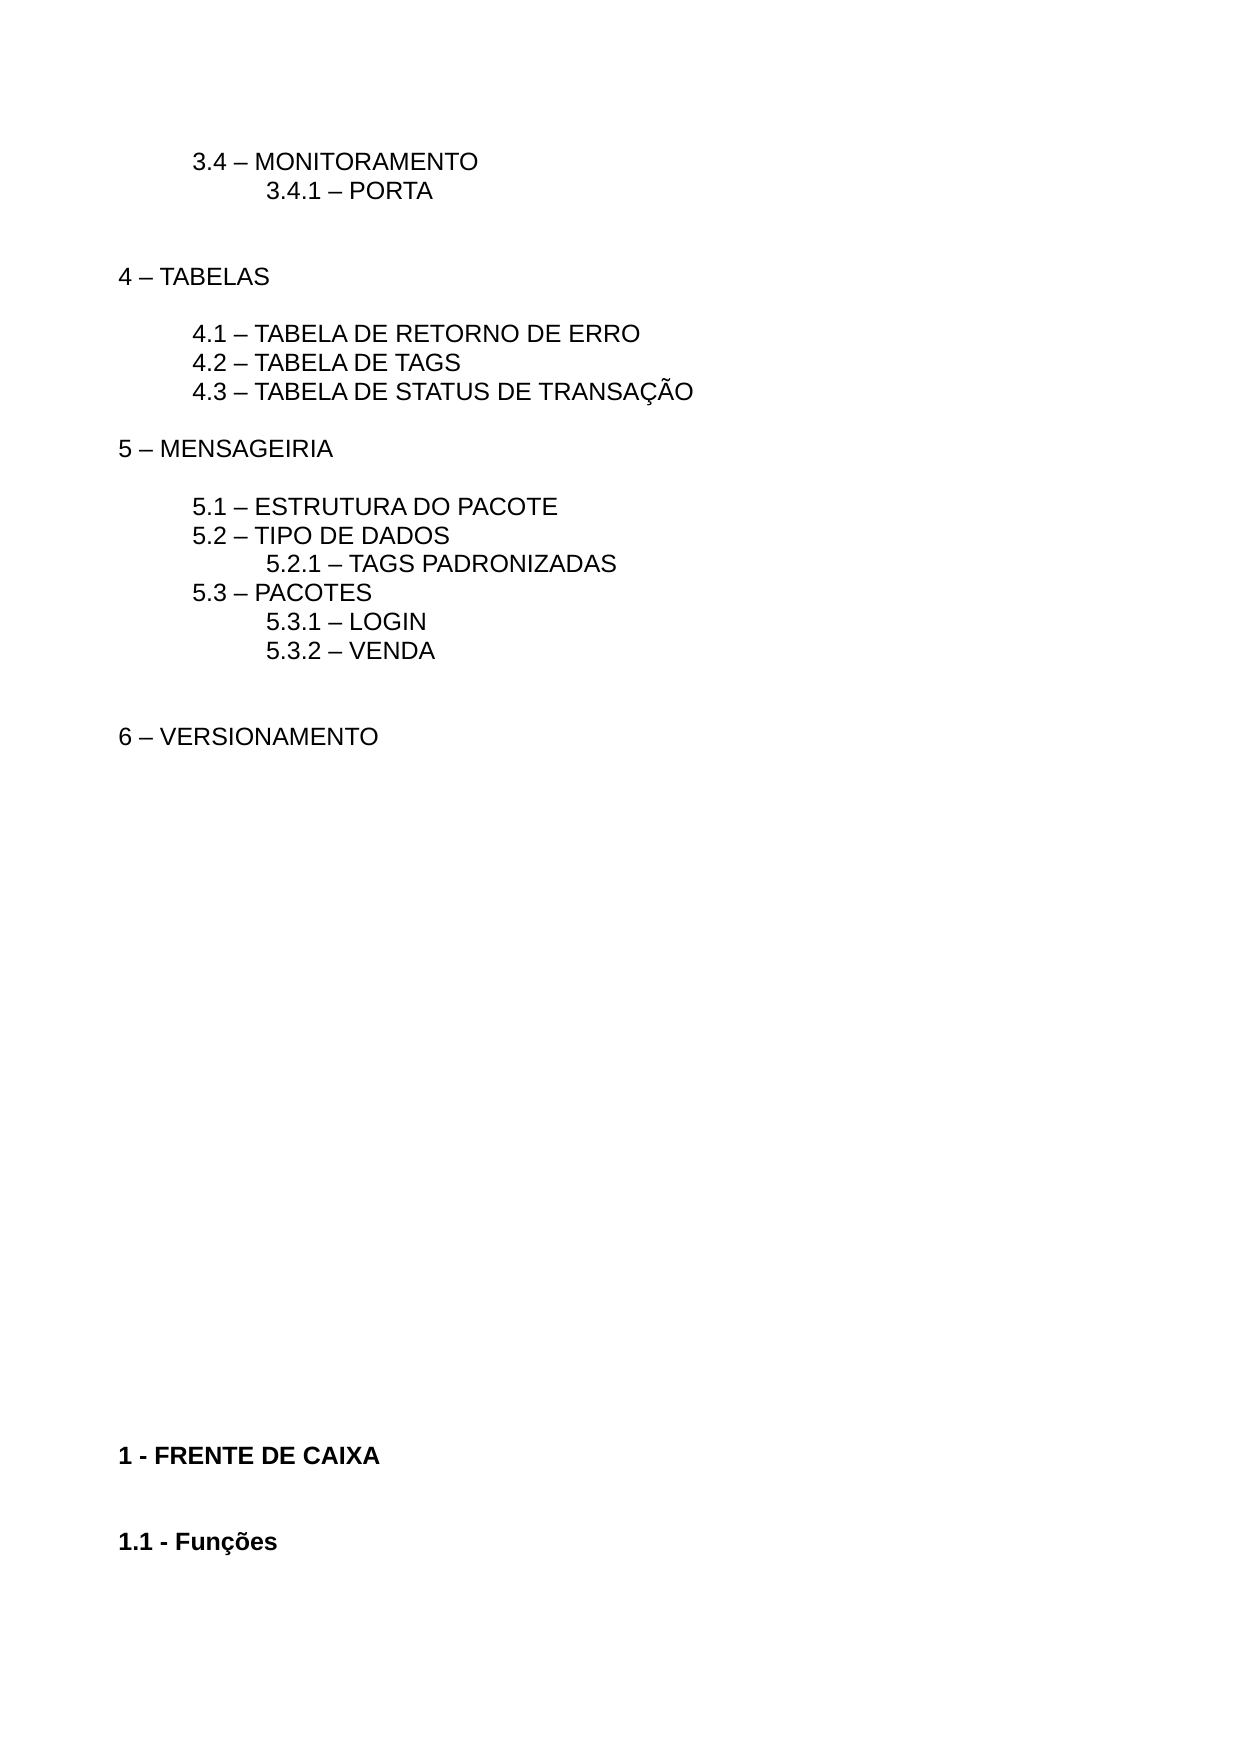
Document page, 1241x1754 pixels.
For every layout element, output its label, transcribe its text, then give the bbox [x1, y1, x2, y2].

text 1.1 - Funções [118, 1527, 1122, 1556]
text 5.3.2 – VENDA [118, 636, 1122, 664]
text 1 - FRENTE DE CAIXA [118, 1441, 1122, 1469]
text 5.3 – PACOTES [118, 578, 1122, 607]
text 4.1 – TABELA DE RETORNO DE ERRO [118, 319, 1122, 348]
text 5 – MENSAGEIRIA [118, 434, 1122, 463]
text 5.2.1 – TAGS PADRONIZADAS [118, 549, 1122, 578]
text 4 – TABELAS [118, 262, 1122, 291]
text 3.4 – MONITORAMENTO [118, 147, 1122, 176]
text 5.3.1 – LOGIN [118, 607, 1122, 636]
text 4.3 – TABELA DE STATUS DE TRANSAÇÃO [118, 377, 1122, 406]
text 6 – VERSIONAMENTO [118, 722, 1122, 751]
text 5.1 – ESTRUTURA DO PACOTE [118, 492, 1122, 521]
text 4.2 – TABELA DE TAGS [118, 348, 1122, 377]
text 5.2 – TIPO DE DADOS [118, 521, 1122, 549]
text 3.4.1 – PORTA [118, 176, 1122, 204]
